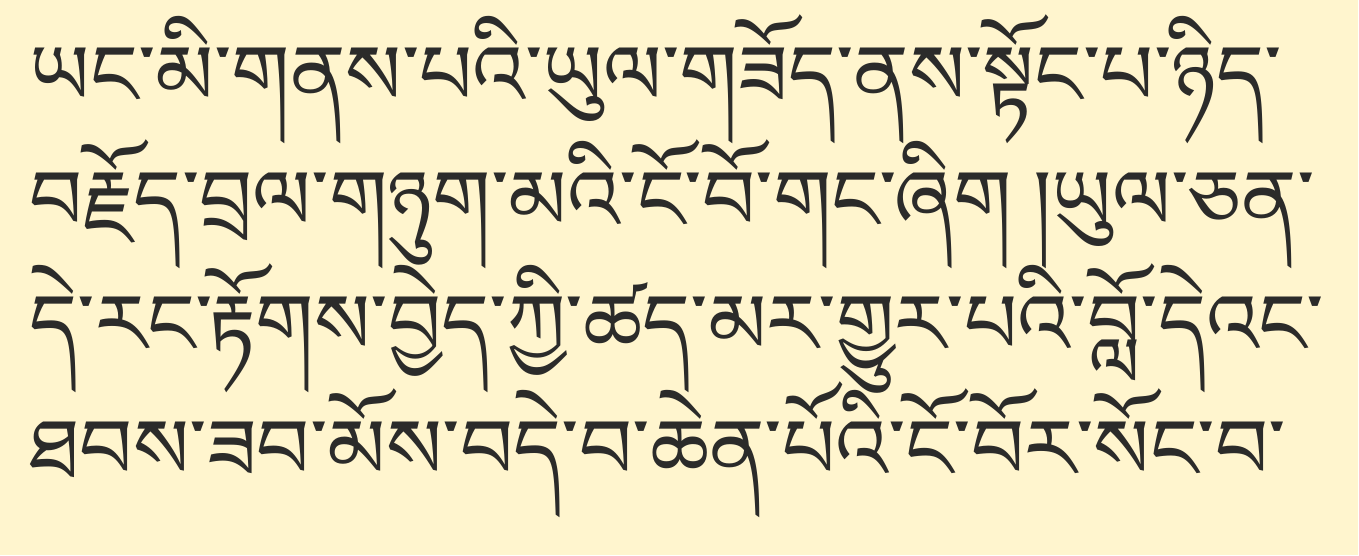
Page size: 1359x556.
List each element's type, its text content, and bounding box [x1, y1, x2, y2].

text ཡང་མི་གནས་པའི་ཡུལ་གཟོད་ནས་སྟོང་པ་ཉིད་བརྗོད་བྲལ་གཉུག་མའི་ངོ་བོ་གང་ཞིག །ཡུལ་ཅན་དེ་རང་རྟོགས་བྱེད་ཀྱི་ཚད་མར་གྱུར་པའི་བློ་དེའང་ཐབས་ཟབ་མོས་བདེ་བ་ཆེན་པོའི་ངོ་བོར་སོང་བ་ [29, 29, 1346, 513]
